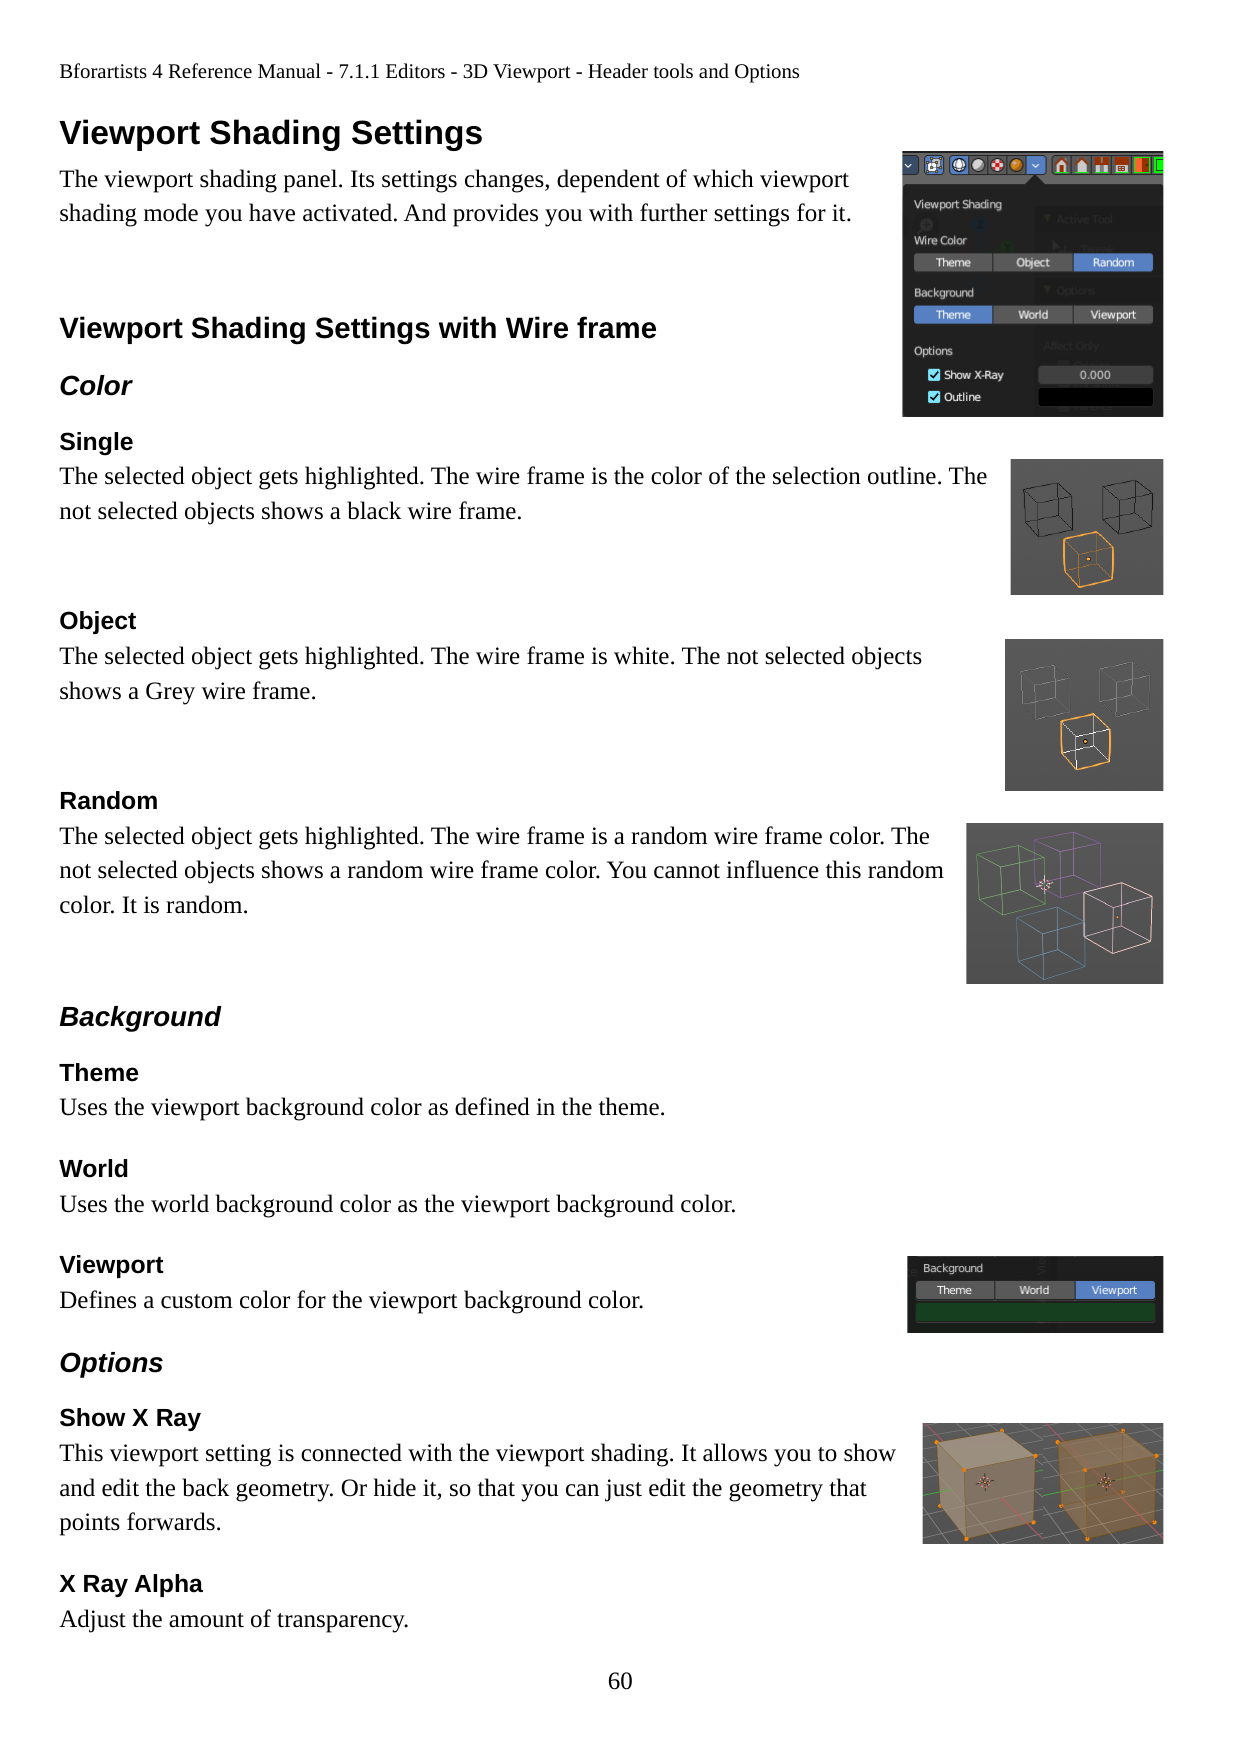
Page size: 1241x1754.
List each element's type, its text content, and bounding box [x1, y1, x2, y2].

picture [1010, 459, 1164, 595]
text The selected object gets highlighted. The wire frame is a random wire frame color. The not selected objects shows a random wire frame color. You cannot influence this random color. It is random. [59, 821, 1181, 919]
subtitle Theme [59, 1058, 1181, 1086]
subtitle World [59, 1154, 1181, 1182]
picture [1005, 639, 1164, 791]
subtitle Options [59, 1347, 1181, 1378]
subtitle Viewport Shading Settings [59, 113, 1181, 151]
picture [907, 1256, 1164, 1333]
text Adjust the amount of transparency. [59, 1604, 1181, 1632]
subtitle Single [59, 427, 1181, 455]
text The selected object gets highlighted. The wire frame is white. The not selected objects shows a Grey wire frame. [59, 641, 1005, 704]
picture [966, 823, 1164, 984]
text Defines a custom color for the viewport background color. [59, 1285, 907, 1314]
text Uses the world background color as the viewport background color. [59, 1189, 1181, 1217]
subtitle X Ray Alpha [59, 1569, 1181, 1597]
subtitle Viewport [59, 1250, 1181, 1279]
text Uses the viewport background color as defined in the theme. [59, 1092, 1181, 1121]
subtitle Viewport Shading Settings with Wire frame [59, 311, 902, 345]
subtitle Background [59, 1001, 1181, 1033]
subtitle Object [59, 606, 1181, 635]
picture [902, 151, 1164, 417]
subtitle [1164, 370, 1181, 402]
picture [922, 1423, 1164, 1544]
subtitle Random [59, 786, 1181, 815]
text The viewport shading panel. Its settings changes, dependent of which viewport shading mode you have activated. And provides you with further settings for it. [59, 164, 902, 227]
text This viewport setting is connected with the viewport shading. It allows you to show and edit the back geometry. Or hide it, so that you can just edit the geometry that points forwards. [59, 1438, 922, 1536]
subtitle Color [59, 370, 902, 402]
subtitle Show X Ray [59, 1403, 1181, 1432]
text The selected object gets highlighted. The wire frame is the color of the selection outline. The not selected objects shows a black wire frame. [59, 461, 1010, 524]
